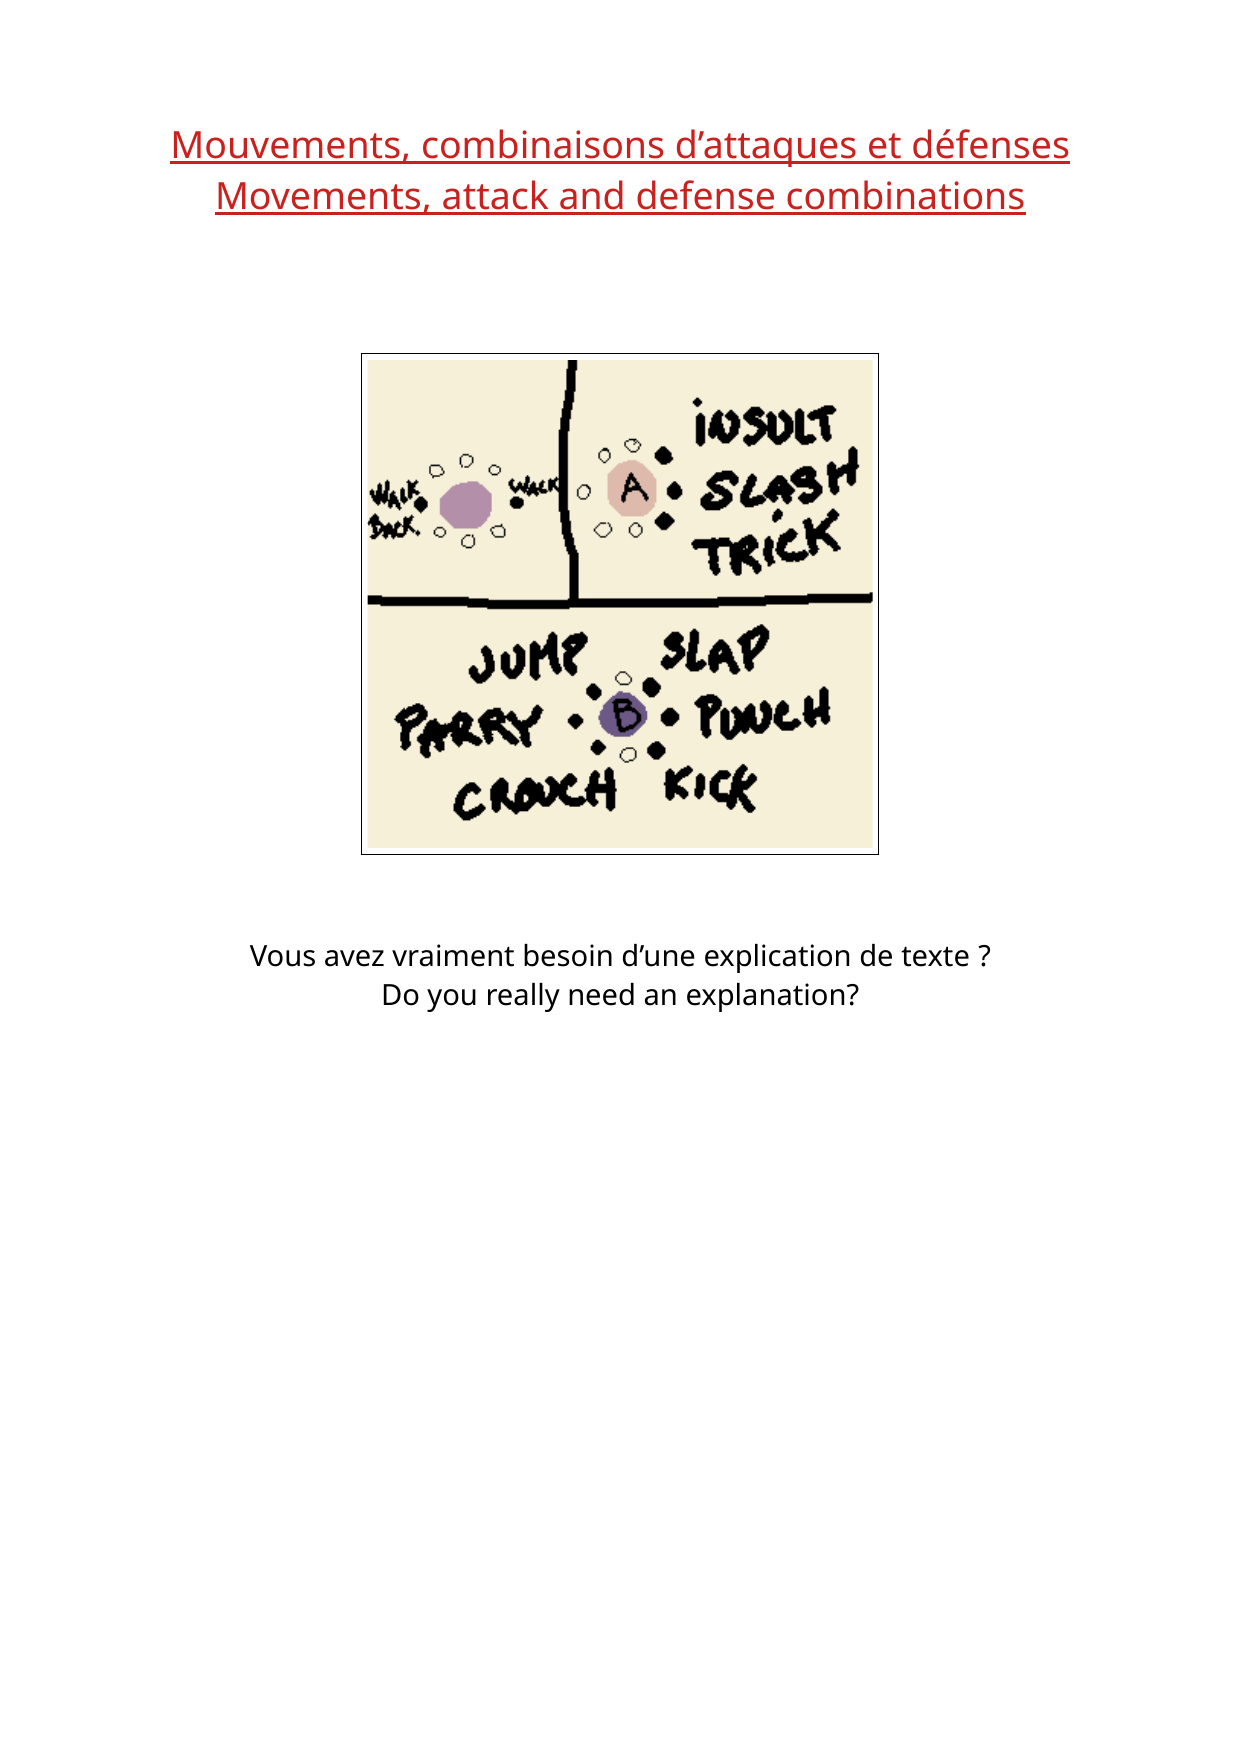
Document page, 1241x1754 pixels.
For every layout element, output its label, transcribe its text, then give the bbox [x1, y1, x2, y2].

picture [367, 360, 873, 848]
text Mouvements, combinaisons d’attaques et défenses [118, 118, 1122, 169]
text Vous avez vraiment besoin d’une explication de texte ? [118, 935, 1122, 974]
text Do you really need an explanation? [118, 974, 1122, 1014]
text Movements, attack and defense combinations [118, 169, 1122, 220]
